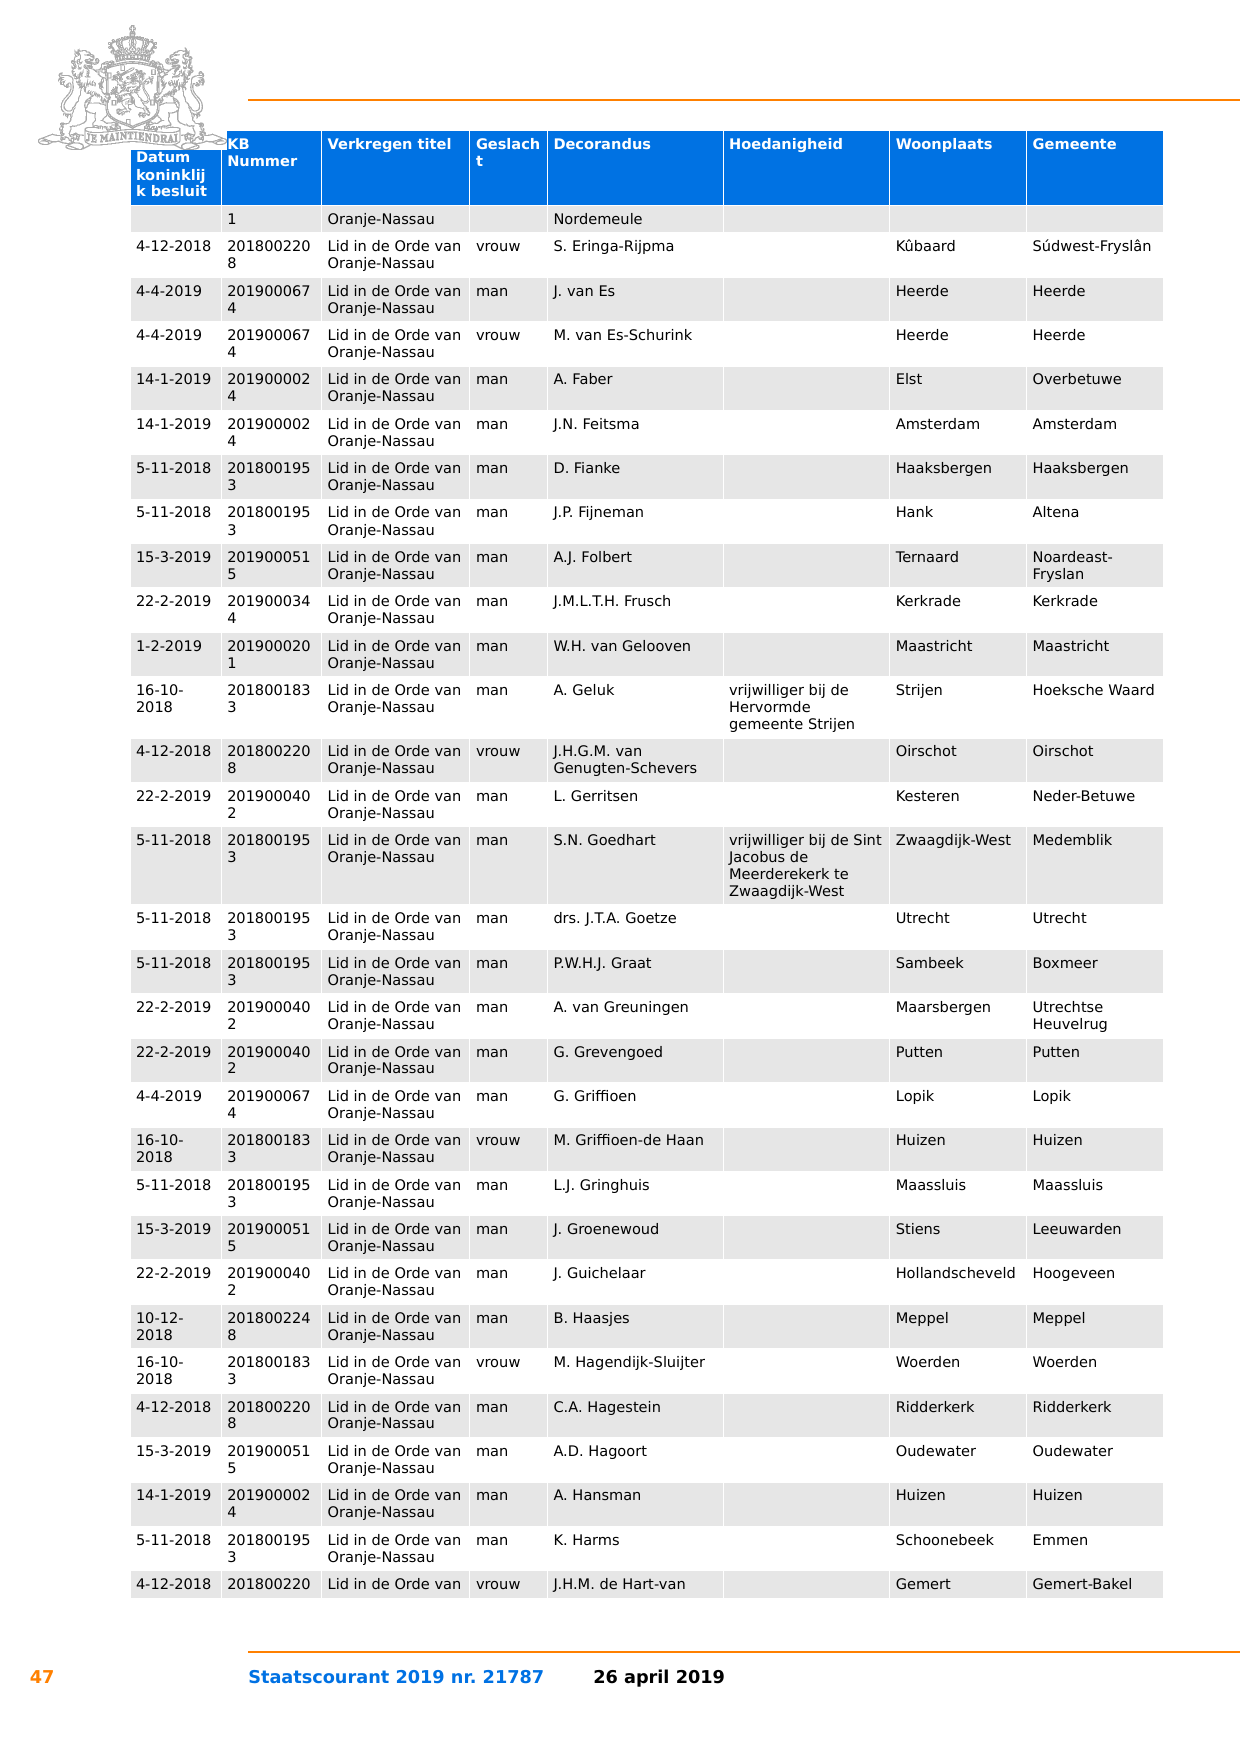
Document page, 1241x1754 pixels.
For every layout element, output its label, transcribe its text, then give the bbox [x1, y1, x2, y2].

table_header Datum koninklijk besluit [131, 150, 221, 205]
table_cell 2018002248 [222, 1305, 321, 1348]
table_cell [724, 234, 889, 277]
table_cell 2018001953 [222, 500, 321, 543]
table_cell man [470, 783, 547, 826]
table_cell W.H. van Gelooven [548, 633, 723, 676]
table_cell 15-3-2019 [131, 1438, 221, 1481]
table_cell Woerden [1027, 1349, 1163, 1393]
table_cell Gemert-Bakel [1027, 1571, 1163, 1598]
table_cell Lid in de Orde van Oranje-Nassau [322, 950, 469, 993]
table_cell [724, 906, 889, 949]
table_cell Lopik [1027, 1083, 1163, 1126]
table_cell Haaksbergen [890, 455, 1026, 499]
table_cell Hank [890, 500, 1026, 543]
table_cell 2018001953 [222, 1172, 321, 1215]
table_cell J.H.M. de Hart-van [548, 1571, 723, 1598]
table_cell 2018001953 [222, 950, 321, 993]
table_header Gemeente [1027, 131, 1163, 205]
table_cell J.N. Feitsma [548, 411, 723, 454]
table_cell 1-2-2019 [131, 633, 221, 676]
table_cell Sambeek [890, 950, 1026, 993]
table_cell 22-2-2019 [131, 1039, 221, 1082]
table_cell man [470, 1039, 547, 1082]
table_cell A. Faber [548, 367, 723, 410]
table_header Decorandus [548, 131, 723, 205]
table_cell Lid in de Orde van Oranje-Nassau [322, 1527, 469, 1570]
table_cell Elst [890, 367, 1026, 410]
table_cell [724, 1438, 889, 1481]
table_cell Lid in de Orde van Oranje-Nassau [322, 1438, 469, 1481]
table_cell 15-3-2019 [131, 1216, 221, 1259]
table_cell man [470, 1438, 547, 1481]
table_cell [724, 1527, 889, 1570]
table_cell 2019000402 [222, 783, 321, 826]
table_cell 22-2-2019 [131, 1261, 221, 1304]
table_cell 22-2-2019 [131, 589, 221, 632]
table_cell Putten [890, 1039, 1026, 1082]
table_cell man [470, 950, 547, 993]
table_cell [470, 206, 547, 232]
table_cell [724, 1083, 889, 1126]
table_cell man [470, 1394, 547, 1437]
table_cell 4-4-2019 [131, 322, 221, 366]
table_cell Ternaard [890, 544, 1026, 587]
table_header Verkregen titel [322, 131, 469, 205]
table_cell Lid in de Orde van Oranje-Nassau [322, 411, 469, 454]
table_cell 5-11-2018 [131, 500, 221, 543]
table_cell Lid in de Orde van Oranje-Nassau [322, 1216, 469, 1259]
table_cell Lid in de Orde van Oranje-Nassau [322, 739, 469, 782]
table_cell K. Harms [548, 1527, 723, 1570]
table_cell 4-12-2018 [131, 1571, 221, 1598]
table_cell 15-3-2019 [131, 544, 221, 587]
table_cell Zwaagdijk-West [890, 827, 1026, 904]
table_cell Emmen [1027, 1527, 1163, 1570]
table_cell P.W.H.J. Graat [548, 950, 723, 993]
table_cell [724, 1394, 889, 1437]
table_cell Huizen [890, 1128, 1026, 1171]
table_cell Hoogeveen [1027, 1261, 1163, 1304]
table_cell S. Eringa-Rijpma [548, 234, 723, 277]
table_cell J.P. Fijneman [548, 500, 723, 543]
table_cell 2019000674 [222, 1083, 321, 1126]
table_cell 2019000515 [222, 1438, 321, 1481]
table_cell man [470, 1261, 547, 1304]
table_cell Lopik [890, 1083, 1026, 1126]
table_header Woonplaats [890, 131, 1026, 205]
table_cell [724, 783, 889, 826]
table_cell Lid in de Orde van Oranje-Nassau [322, 1261, 469, 1304]
picture [38, 25, 227, 150]
table_cell Oirschot [1027, 739, 1163, 782]
table_cell Lid in de Orde van Oranje-Nassau [322, 500, 469, 543]
table_cell 2018001953 [222, 1527, 321, 1570]
table_cell Overbetuwe [1027, 367, 1163, 410]
table_header Hoedanigheid [724, 131, 889, 205]
table_cell [724, 544, 889, 587]
table_cell 4-12-2018 [131, 1394, 221, 1437]
table_cell [724, 455, 889, 499]
table_cell Utrechtse Heuvelrug [1027, 994, 1163, 1038]
table_cell 14-1-2019 [131, 411, 221, 454]
table_cell A. van Greuningen [548, 994, 723, 1038]
table_cell 16-10-2018 [131, 1128, 221, 1171]
table_cell Leeuwarden [1027, 1216, 1163, 1259]
table_cell Hoeksche Waard [1027, 677, 1163, 737]
table_cell 2018002208 [222, 739, 321, 782]
table_cell [724, 1216, 889, 1259]
table_cell Kûbaard [890, 234, 1026, 277]
table_cell 2018002208 [222, 1394, 321, 1437]
table_cell G. Grevengoed [548, 1039, 723, 1082]
table_cell 5-11-2018 [131, 1172, 221, 1215]
table_cell man [470, 1216, 547, 1259]
table_header Geslacht [470, 131, 547, 205]
table_cell 201800220 [222, 1571, 321, 1598]
table_cell Lid in de Orde van Oranje-Nassau [322, 1305, 469, 1348]
table_cell 4-4-2019 [131, 278, 221, 321]
table_cell Lid in de Orde van Oranje-Nassau [322, 234, 469, 277]
table_cell 2019000674 [222, 322, 321, 366]
table_cell D. Fianke [548, 455, 723, 499]
table_cell 14-1-2019 [131, 1483, 221, 1526]
table_cell man [470, 544, 547, 587]
table_cell 2019000515 [222, 544, 321, 587]
table_cell [724, 411, 889, 454]
table_cell Gemert [890, 1571, 1026, 1598]
table_cell J.M.L.T.H. Frusch [548, 589, 723, 632]
table_cell 2019000402 [222, 1261, 321, 1304]
table_cell J. van Es [548, 278, 723, 321]
table_cell [724, 1261, 889, 1304]
table_cell 2019000402 [222, 994, 321, 1038]
table_cell Ridderkerk [890, 1394, 1026, 1437]
table_cell [724, 278, 889, 321]
table_cell Utrecht [1027, 906, 1163, 949]
table_cell [724, 1128, 889, 1171]
table_cell 5-11-2018 [131, 950, 221, 993]
table_cell Kerkrade [1027, 589, 1163, 632]
table_cell 2019000402 [222, 1039, 321, 1082]
table_cell Schoonebeek [890, 1527, 1026, 1570]
table_cell vrouw [470, 234, 547, 277]
table_cell Lid in de Orde van Oranje-Nassau [322, 1394, 469, 1437]
table_cell Lid in de Orde van Oranje-Nassau [322, 906, 469, 949]
table_cell [724, 1039, 889, 1082]
table_cell Heerde [1027, 278, 1163, 321]
table_cell man [470, 455, 547, 499]
table_cell Meppel [890, 1305, 1026, 1348]
table_cell A. Geluk [548, 677, 723, 737]
table_cell Hollandscheveld [890, 1261, 1026, 1304]
table_cell Neder-Betuwe [1027, 783, 1163, 826]
table_cell 2018001833 [222, 1349, 321, 1393]
table_cell vrijwilliger bij de Sint Jacobus de Meerderekerk te Zwaagdijk-West [724, 827, 889, 904]
table_cell Lid in de Orde van Oranje-Nassau [322, 783, 469, 826]
table_cell [724, 500, 889, 543]
table_cell B. Haasjes [548, 1305, 723, 1348]
table_cell 10-12-2018 [131, 1305, 221, 1348]
table_cell 16-10-2018 [131, 677, 221, 737]
table_cell Kesteren [890, 783, 1026, 826]
table_cell [724, 739, 889, 782]
table_cell vrijwilliger bij de Hervormde gemeente Strijen [724, 677, 889, 737]
table_cell man [470, 906, 547, 949]
table_cell 5-11-2018 [131, 906, 221, 949]
table_cell Boxmeer [1027, 950, 1163, 993]
table_cell 2019000024 [222, 1483, 321, 1526]
table_cell 2018001833 [222, 677, 321, 737]
table_cell man [470, 589, 547, 632]
table_cell Strijen [890, 677, 1026, 737]
table_cell [1027, 206, 1163, 232]
table_cell Lid in de Orde van Oranje-Nassau [322, 278, 469, 321]
table_cell Maassluis [890, 1172, 1026, 1215]
table_cell Lid in de Orde van Oranje-Nassau [322, 827, 469, 904]
table_cell man [470, 1305, 547, 1348]
table_cell A.D. Hagoort [548, 1438, 723, 1481]
table_cell 1 [222, 206, 321, 232]
table_cell vrouw [470, 322, 547, 366]
table_cell Lid in de Orde van Oranje-Nassau [322, 544, 469, 587]
table_cell Oirschot [890, 739, 1026, 782]
table_cell S.N. Goedhart [548, 827, 723, 904]
table_cell Lid in de Orde van Oranje-Nassau [322, 1083, 469, 1126]
table_cell man [470, 500, 547, 543]
table_cell Maarsbergen [890, 994, 1026, 1038]
table_cell Lid in de Orde van Oranje-Nassau [322, 677, 469, 737]
table_cell Noardeast-Fryslan [1027, 544, 1163, 587]
table_cell man [470, 633, 547, 676]
table_cell vrouw [470, 1128, 547, 1171]
table_cell [724, 1483, 889, 1526]
table_cell 2018001953 [222, 906, 321, 949]
table_cell Heerde [890, 322, 1026, 366]
table_cell Lid in de Orde van [322, 1571, 469, 1598]
table_cell man [470, 677, 547, 737]
table_cell Amsterdam [1027, 411, 1163, 454]
table_cell A. Hansman [548, 1483, 723, 1526]
table_cell man [470, 1172, 547, 1215]
table_cell 22-2-2019 [131, 783, 221, 826]
table_cell Lid in de Orde van Oranje-Nassau [322, 1039, 469, 1082]
table_cell Haaksbergen [1027, 455, 1163, 499]
table_cell [724, 1349, 889, 1393]
table_cell 5-11-2018 [131, 827, 221, 904]
table_cell vrouw [470, 1349, 547, 1393]
table_cell Lid in de Orde van Oranje-Nassau [322, 589, 469, 632]
table_cell man [470, 994, 547, 1038]
table_cell Maastricht [1027, 633, 1163, 676]
table_cell L. Gerritsen [548, 783, 723, 826]
table_header KB Nummer [222, 131, 321, 205]
table_cell 2019000201 [222, 633, 321, 676]
table_cell 4-12-2018 [131, 739, 221, 782]
table_cell L.J. Gringhuis [548, 1172, 723, 1215]
table_cell Lid in de Orde van Oranje-Nassau [322, 322, 469, 366]
table_cell Lid in de Orde van Oranje-Nassau [322, 1483, 469, 1526]
table_cell Heerde [1027, 322, 1163, 366]
table_cell 2018001833 [222, 1128, 321, 1171]
table_cell Amsterdam [890, 411, 1026, 454]
table_cell [724, 1305, 889, 1348]
table_cell Meppel [1027, 1305, 1163, 1348]
table_cell Putten [1027, 1039, 1163, 1082]
table_cell 2018001953 [222, 827, 321, 904]
table_cell 5-11-2018 [131, 1527, 221, 1570]
table_cell man [470, 1527, 547, 1570]
table_cell vrouw [470, 1571, 547, 1598]
table_cell Kerkrade [890, 589, 1026, 632]
table_cell Huizen [1027, 1128, 1163, 1171]
table_cell man [470, 1083, 547, 1126]
table_cell Woerden [890, 1349, 1026, 1393]
table_cell [724, 1172, 889, 1215]
table_cell M. Griffioen-de Haan [548, 1128, 723, 1171]
table_cell man [470, 411, 547, 454]
table_cell [724, 322, 889, 366]
table_cell Oudewater [1027, 1438, 1163, 1481]
table_cell Lid in de Orde van Oranje-Nassau [322, 455, 469, 499]
table_cell Súdwest-Fryslân [1027, 234, 1163, 277]
table_cell 2018001953 [222, 455, 321, 499]
table_cell [131, 206, 221, 232]
table_cell [724, 206, 889, 232]
table_cell Lid in de Orde van Oranje-Nassau [322, 994, 469, 1038]
table_cell 2019000344 [222, 589, 321, 632]
table_cell [724, 1571, 889, 1598]
table_cell M. van Es-Schurink [548, 322, 723, 366]
table_cell Oudewater [890, 1438, 1026, 1481]
table_cell [724, 950, 889, 993]
table_cell Oranje-Nassau [322, 206, 469, 232]
table_cell Altena [1027, 500, 1163, 543]
table_cell 2019000024 [222, 367, 321, 410]
table_cell Lid in de Orde van Oranje-Nassau [322, 1172, 469, 1215]
table_cell J. Guichelaar [548, 1261, 723, 1304]
table_cell G. Griffioen [548, 1083, 723, 1126]
table_cell Lid in de Orde van Oranje-Nassau [322, 367, 469, 410]
table_cell Lid in de Orde van Oranje-Nassau [322, 633, 469, 676]
table_cell 2019000024 [222, 411, 321, 454]
table_cell 22-2-2019 [131, 994, 221, 1038]
table_cell Heerde [890, 278, 1026, 321]
table_cell Nordemeule [548, 206, 723, 232]
table_cell 14-1-2019 [131, 367, 221, 410]
table_cell man [470, 827, 547, 904]
table_cell 2019000674 [222, 278, 321, 321]
table_cell 16-10-2018 [131, 1349, 221, 1393]
table_cell Maastricht [890, 633, 1026, 676]
table_cell Huizen [1027, 1483, 1163, 1526]
table_cell 2019000515 [222, 1216, 321, 1259]
table_cell Stiens [890, 1216, 1026, 1259]
table_cell [724, 589, 889, 632]
table_cell 2018002208 [222, 234, 321, 277]
table_cell 4-12-2018 [131, 234, 221, 277]
table_cell Maassluis [1027, 1172, 1163, 1215]
table_cell Lid in de Orde van Oranje-Nassau [322, 1349, 469, 1393]
table_cell man [470, 367, 547, 410]
table_cell Ridderkerk [1027, 1394, 1163, 1437]
table_cell J. Groenewoud [548, 1216, 723, 1259]
table_cell Lid in de Orde van Oranje-Nassau [322, 1128, 469, 1171]
table_cell [724, 633, 889, 676]
table_cell M. Hagendijk-Sluijter [548, 1349, 723, 1393]
table_cell 4-4-2019 [131, 1083, 221, 1126]
table_cell A.J. Folbert [548, 544, 723, 587]
table_cell Medemblik [1027, 827, 1163, 904]
table_cell drs. J.T.A. Goetze [548, 906, 723, 949]
table_cell [890, 206, 1026, 232]
table_cell Utrecht [890, 906, 1026, 949]
table_cell vrouw [470, 739, 547, 782]
table_cell [724, 367, 889, 410]
table_cell [724, 994, 889, 1038]
table_cell man [470, 1483, 547, 1526]
table_cell Huizen [890, 1483, 1026, 1526]
table_cell J.H.G.M. van Genugten-Schevers [548, 739, 723, 782]
table_cell C.A. Hagestein [548, 1394, 723, 1437]
table_cell man [470, 278, 547, 321]
table_cell 5-11-2018 [131, 455, 221, 499]
